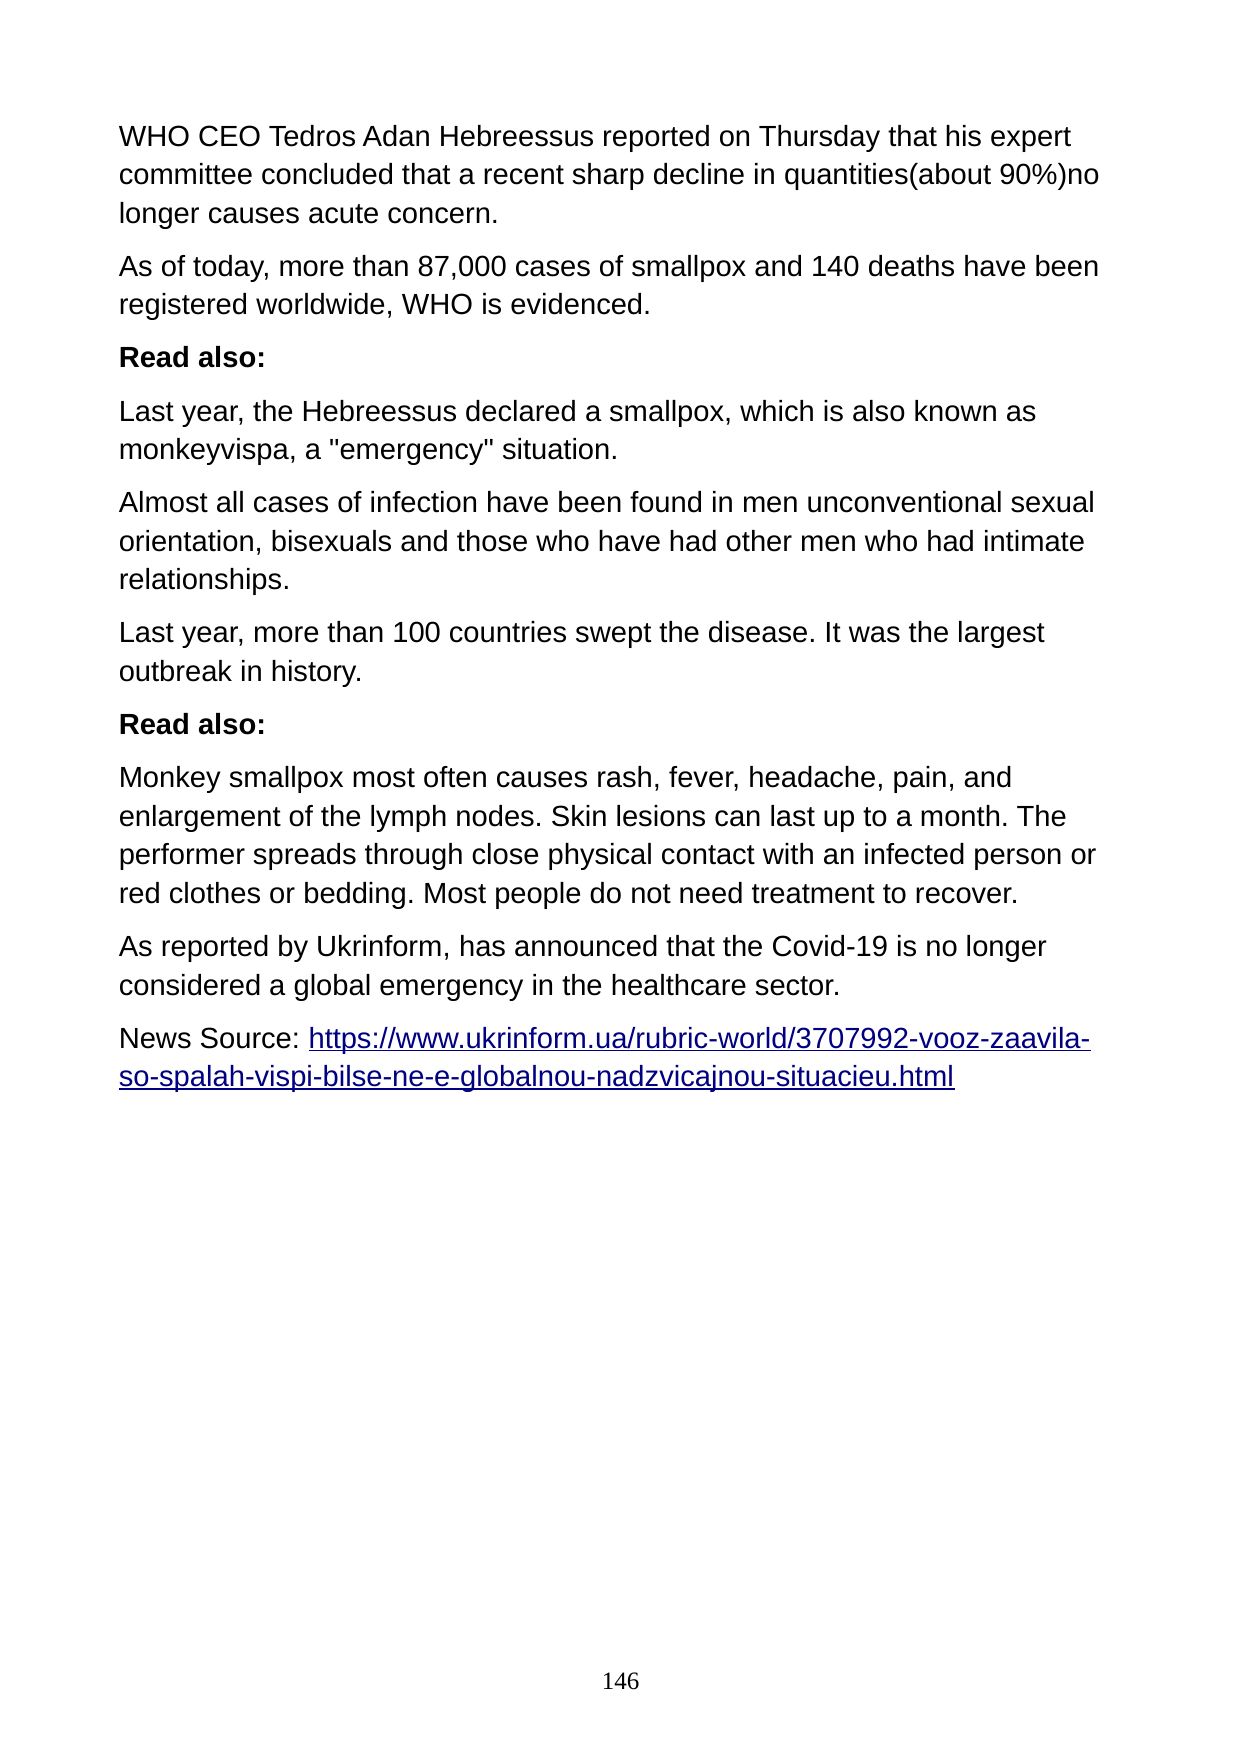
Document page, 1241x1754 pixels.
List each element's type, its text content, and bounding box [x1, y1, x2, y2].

text Read also: [118, 707, 1122, 741]
text Last year, more than 100 countries swept the disease. It was the largest outbreak in history. [118, 615, 1122, 687]
text Read also: [118, 340, 1122, 374]
text As of today, more than 87,000 cases of smallpox and 140 deaths have been registered worldwide, WHO is evidenced. [118, 249, 1122, 321]
text As reported by Ukrinform, has announced that the Covid-19 is no longer considered a global emergency in the healthcare sector. [118, 929, 1122, 1001]
text Monkey smallpox most often causes rash, fever, headache, pain, and enlargement of the lymph nodes. Skin lesions can last up to a month. The performer spreads through close physical contact with an infected person or red clothes or bedding. Most people do not need treatment to recover. [118, 760, 1122, 909]
text Almost all cases of infection have been found in men unconventional sexual orientation, bisexuals and those who have had other men who had intimate relationships. [118, 485, 1122, 596]
text News Source: https://www.ukrinform.ua/rubric-world/3707992-vooz-zaavila-so-spalah-vispi-bilse-ne-e-globalnou-nadzvicajnou-situacieu.html [118, 1021, 1122, 1093]
text WHO CEO Tedros Adan Hebreessus reported on Thursday that his expert committee concluded that a recent sharp decline in quantities(about 90%)no longer causes acute concern. [118, 118, 1122, 229]
text Last year, the Hebreessus declared a smallpox, which is also known as monkeyvispa, a "emergency" situation. [118, 393, 1122, 466]
